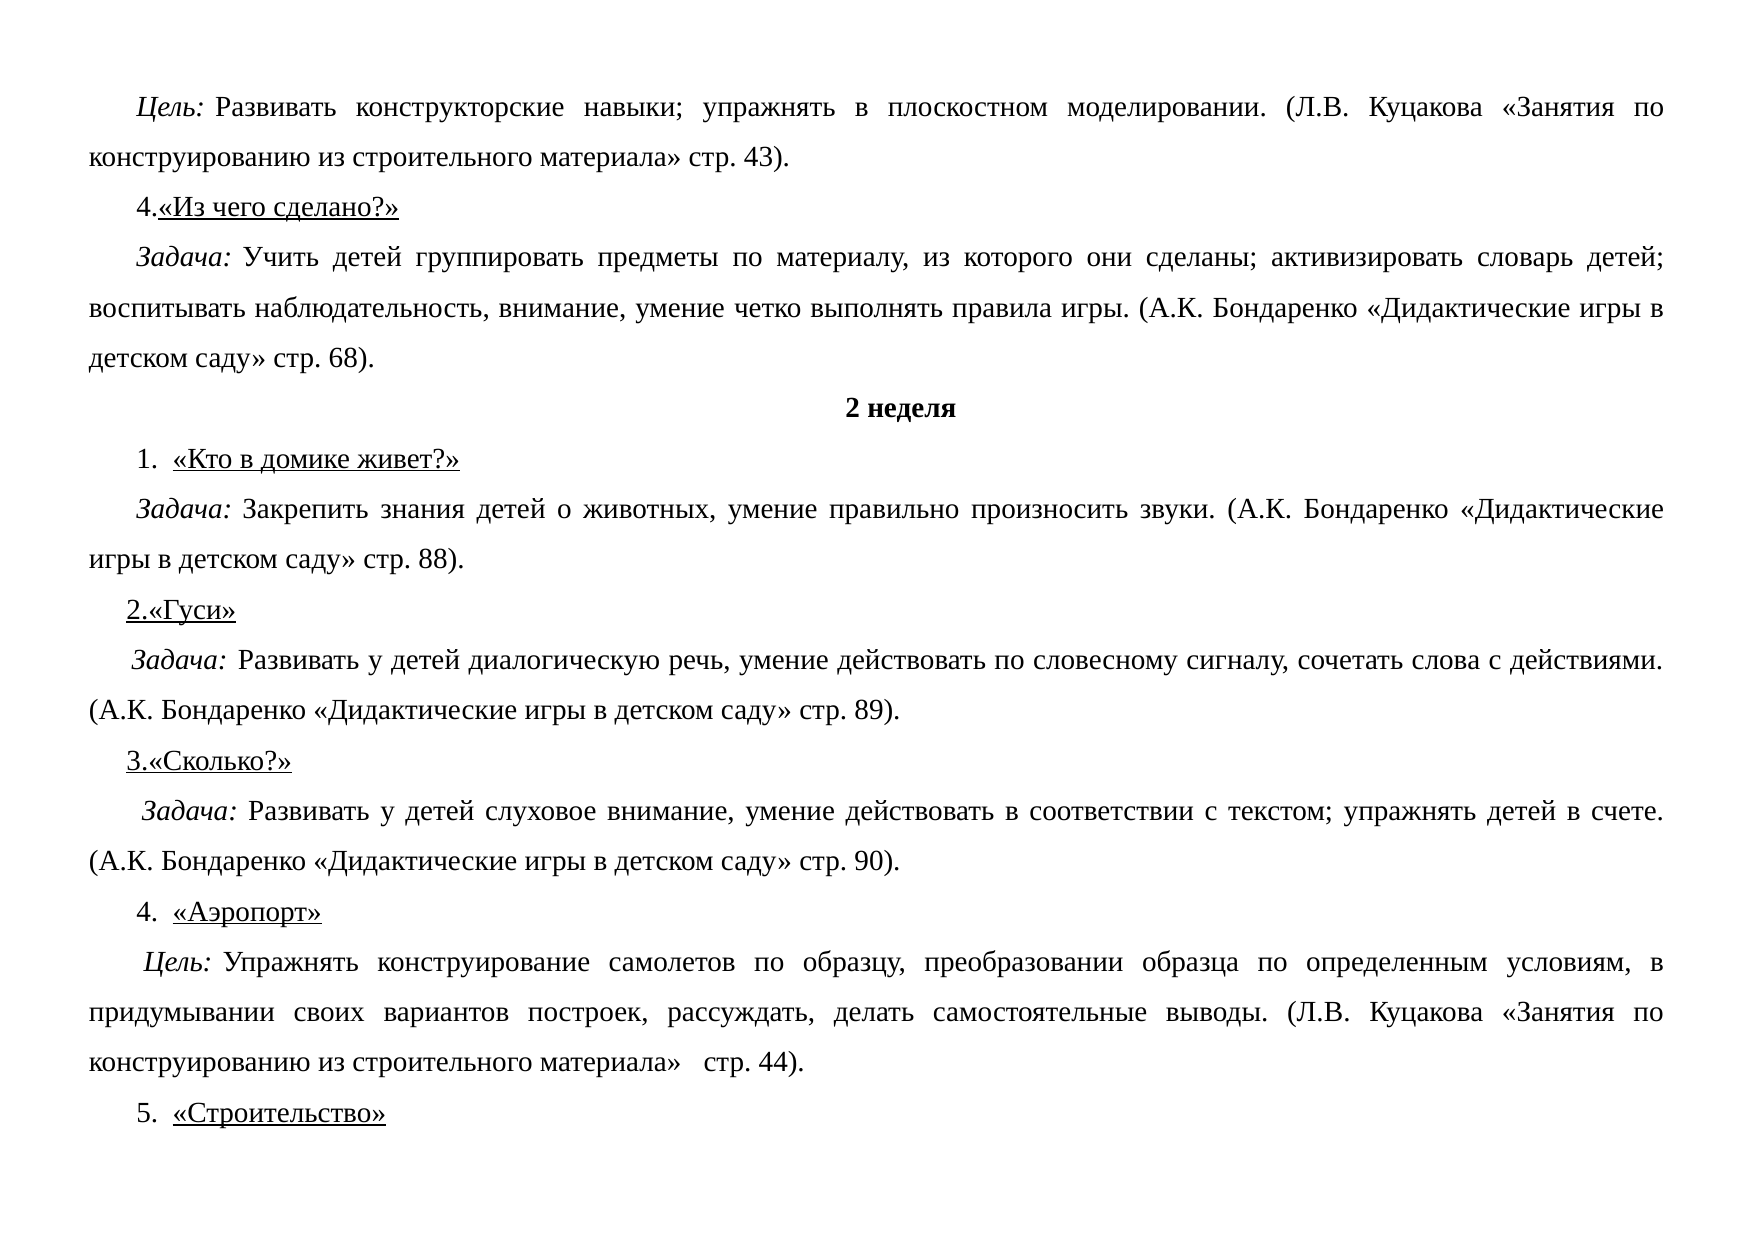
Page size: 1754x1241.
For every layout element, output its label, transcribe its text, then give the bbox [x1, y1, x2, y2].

text Цель: Упражнять конструирование самолетов по образцу, преобразовании образца по определенным условиям, в придумывании своих вариантов построек, рассуждать, делать самостоятельные выводы. (Л.В. Куцакова «Занятия по конструированию из строительного материала» стр. 44). [89, 944, 1665, 1078]
text 2.«Гуси» [126, 592, 1665, 625]
text Задача: Развивать у детей слуховое внимание, умение действовать в соответствии с текстом; упражнять детей в счете. (А.К. Бондаренко «Дидактические игры в детском саду» стр. 90). [89, 793, 1665, 877]
text Цель: Развивать конструкторские навыки; упражнять в плоскостном моделировании. (Л.В. Куцакова «Занятия по конструированию из строительного материала» стр. 43). [89, 89, 1665, 172]
text 1. «Кто в домике живет?» [89, 441, 1665, 474]
text 3.«Сколько?» [126, 743, 1665, 776]
text 4. «Аэропорт» [89, 894, 1665, 927]
text Задача: Развивать у детей диалогическую речь, умение действовать по словесному сигналу, сочетать слова с действиями. (А.К. Бондаренко «Дидактические игры в детском саду» стр. 89). [89, 642, 1665, 726]
text Задача: Учить детей группировать предметы по материалу, из которого они сделаны; активизировать словарь детей; воспитывать наблюдательность, внимание, умение четко выполнять правила игры. (А.К. Бондаренко «Дидактические игры в детском саду» стр. 68). [89, 239, 1665, 374]
list «Из чего сделано?» [89, 189, 1665, 223]
text 5. «Строительство» [89, 1095, 1665, 1128]
text Задача: Закрепить знания детей о животных, умение правильно произносить звуки. (А.К. Бондаренко «Дидактические игры в детском саду» стр. 88). [89, 491, 1665, 575]
text 2 неделя [89, 391, 1665, 424]
